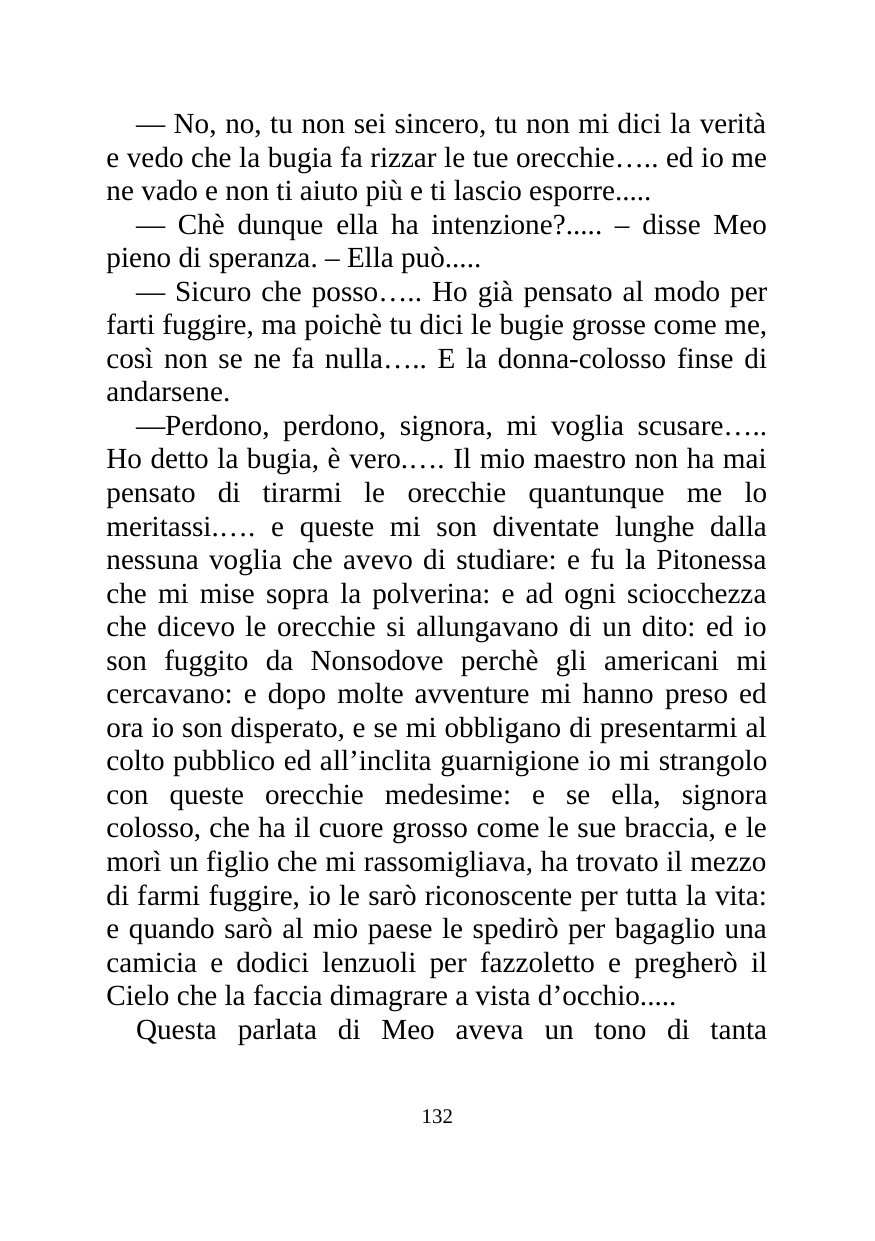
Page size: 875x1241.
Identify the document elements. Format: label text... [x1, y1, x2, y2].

text — Sicuro che posso….. Ho già pensato al modo per farti fuggire, ma poichè tu dici le bugie grosse come me, così non se ne fa nulla….. E la donna-colosso finse di andarsene. [106, 274, 768, 408]
text Questa parlata di Meo aveva un tono di tanta [106, 1012, 768, 1045]
text — No, no, tu non sei sincero, tu non mi dici la verità e vedo che la bugia fa rizzar le tue orecchie….. ed io me ne vado e non ti aiuto più e ti lascio esporre..... [106, 106, 768, 207]
text — Chè dunque ella ha intenzione?..... – disse Meo pieno di speranza. – Ella può..... [106, 207, 768, 274]
text —Perdono, perdono, signora, mi voglia scusare….. Ho detto la bugia, è vero.…. Il mio maestro non ha mai pensato di tirarmi le orecchie quantunque me lo meritassi.…. e queste mi son diventate lunghe dalla nessuna voglia che avevo di studiare: e fu la Pitonessa che mi mise sopra la polverina: e ad ogni sciocchezza che dicevo le orecchie si allungavano di un dito: ed io son fuggito da Nonsodove perchè gli americani mi cercavano: e dopo molte avventure mi hanno preso ed ora io son disperato, e se mi obbligano di presentarmi al colto pubblico ed all’inclita guarnigione io mi strangolo con queste orecchie medesime: e se ella, signora colosso, che ha il cuore grosso come le sue braccia, e le morì un figlio che mi rassomigliava, ha trovato il mezzo di farmi fuggire, io le sarò riconoscente per tutta la vita: e quando sarò al mio paese le spedirò per bagaglio una camicia e dodici lenzuoli per fazzoletto e pregherò il Cielo che la faccia dimagrare a vista d’occhio..... [106, 408, 768, 1012]
